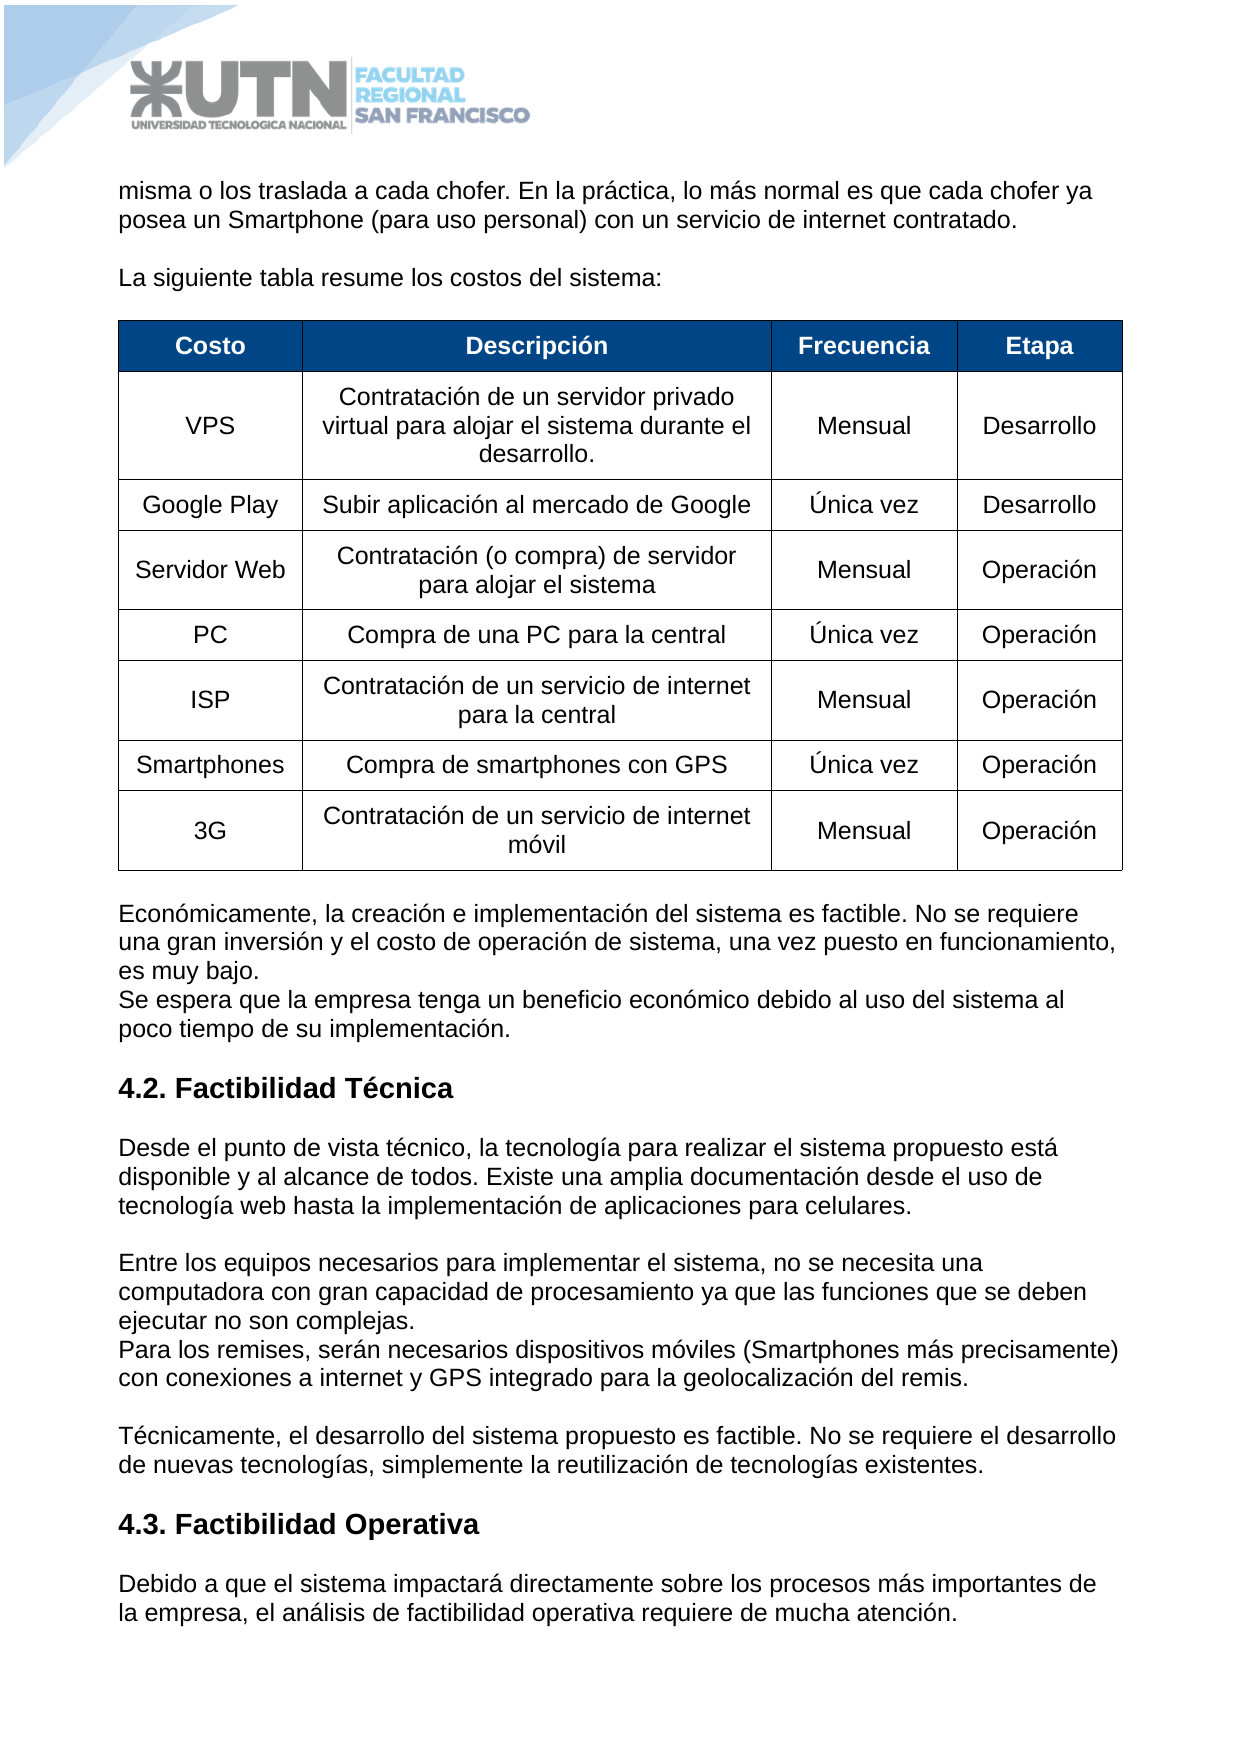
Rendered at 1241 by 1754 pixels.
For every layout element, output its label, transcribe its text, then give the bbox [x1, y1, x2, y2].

text Se espera que la empresa tenga un beneficio económico debido al uso del sistema al poco tiempo de su implementación. [118, 985, 1122, 1042]
table_cell Mensual [772, 372, 957, 479]
picture [3, 5, 532, 169]
table_cell Compra de una PC para la central [303, 610, 771, 660]
table_header Descripción [303, 321, 771, 371]
table_header Frecuencia [772, 321, 957, 371]
text Debido a que el sistema impactará directamente sobre los procesos más importantes de la empresa, el análisis de factibilidad operativa requiere de mucha atención. [118, 1569, 1122, 1627]
table_header Costo [119, 321, 302, 371]
table_cell ISP [119, 661, 302, 739]
table_cell Operación [958, 791, 1122, 870]
table_cell VPS [119, 372, 302, 479]
table_header Etapa [958, 321, 1122, 371]
table_cell Desarrollo [958, 480, 1122, 530]
text 4.2. Factibilidad Técnica [118, 1071, 1122, 1104]
table_cell Mensual [772, 791, 957, 870]
text 4.3. Factibilidad Operativa [118, 1507, 1122, 1541]
text Técnicamente, el desarrollo del sistema propuesto es factible. No se requiere el desarrollo de nuevas tecnologías, simplemente la reutilización de tecnologías existentes. [118, 1392, 1122, 1478]
table_cell Operación [958, 661, 1122, 739]
table_cell Google Play [119, 480, 302, 530]
table_cell Contratación (o compra) de servidor para alojar el sistema [303, 531, 771, 609]
text Para los remises, serán necesarios dispositivos móviles (Smartphones más precisamente) con conexiones a internet y GPS integrado para la geolocalización del remis. [118, 1334, 1122, 1392]
table_cell Contratación de un servicio de internet móvil [303, 791, 771, 870]
table_cell Contratación de un servicio de internet para la central [303, 661, 771, 739]
table_cell Única vez [772, 480, 957, 530]
table_cell Compra de smartphones con GPS [303, 741, 771, 790]
text Económicamente, la creación e implementación del sistema es factible. No se requiere una gran inversión y el costo de operación de sistema, una vez puesto en funcionamiento, es muy bajo. [118, 898, 1122, 985]
table_cell PC [119, 610, 302, 660]
table_cell Única vez [772, 610, 957, 660]
table_cell Operación [958, 531, 1122, 609]
text Desde el punto de vista técnico, la tecnología para realizar el sistema propuesto está disponible y al alcance de todos. Existe una amplia documentación desde el uso de tecnología web hasta la implementación de aplicaciones para celulares. [118, 1133, 1122, 1219]
text Entre los equipos necesarios para implementar el sistema, no se necesita una computadora con gran capacidad de procesamiento ya que las funciones que se deben ejecutar no son complejas. [118, 1248, 1122, 1334]
table_cell Contratación de un servidor privado virtual para alojar el sistema durante el desarrollo. [303, 372, 771, 479]
table_cell Subir aplicación al mercado de Google [303, 480, 771, 530]
table_cell Servidor Web [119, 531, 302, 609]
table_cell Única vez [772, 741, 957, 790]
table_cell 3G [119, 791, 302, 870]
text misma o los traslada a cada chofer. En la práctica, lo más normal es que cada chofer ya posea un Smartphone (para uso personal) con un servicio de internet contratado. [118, 176, 1122, 234]
table_cell Desarrollo [958, 372, 1122, 479]
table_cell Mensual [772, 661, 957, 739]
table_cell Mensual [772, 531, 957, 609]
table_cell Operación [958, 610, 1122, 660]
text La siguiente tabla resume los costos del sistema: [118, 263, 1122, 291]
table_cell Operación [958, 741, 1122, 790]
table_cell Smartphones [119, 741, 302, 790]
